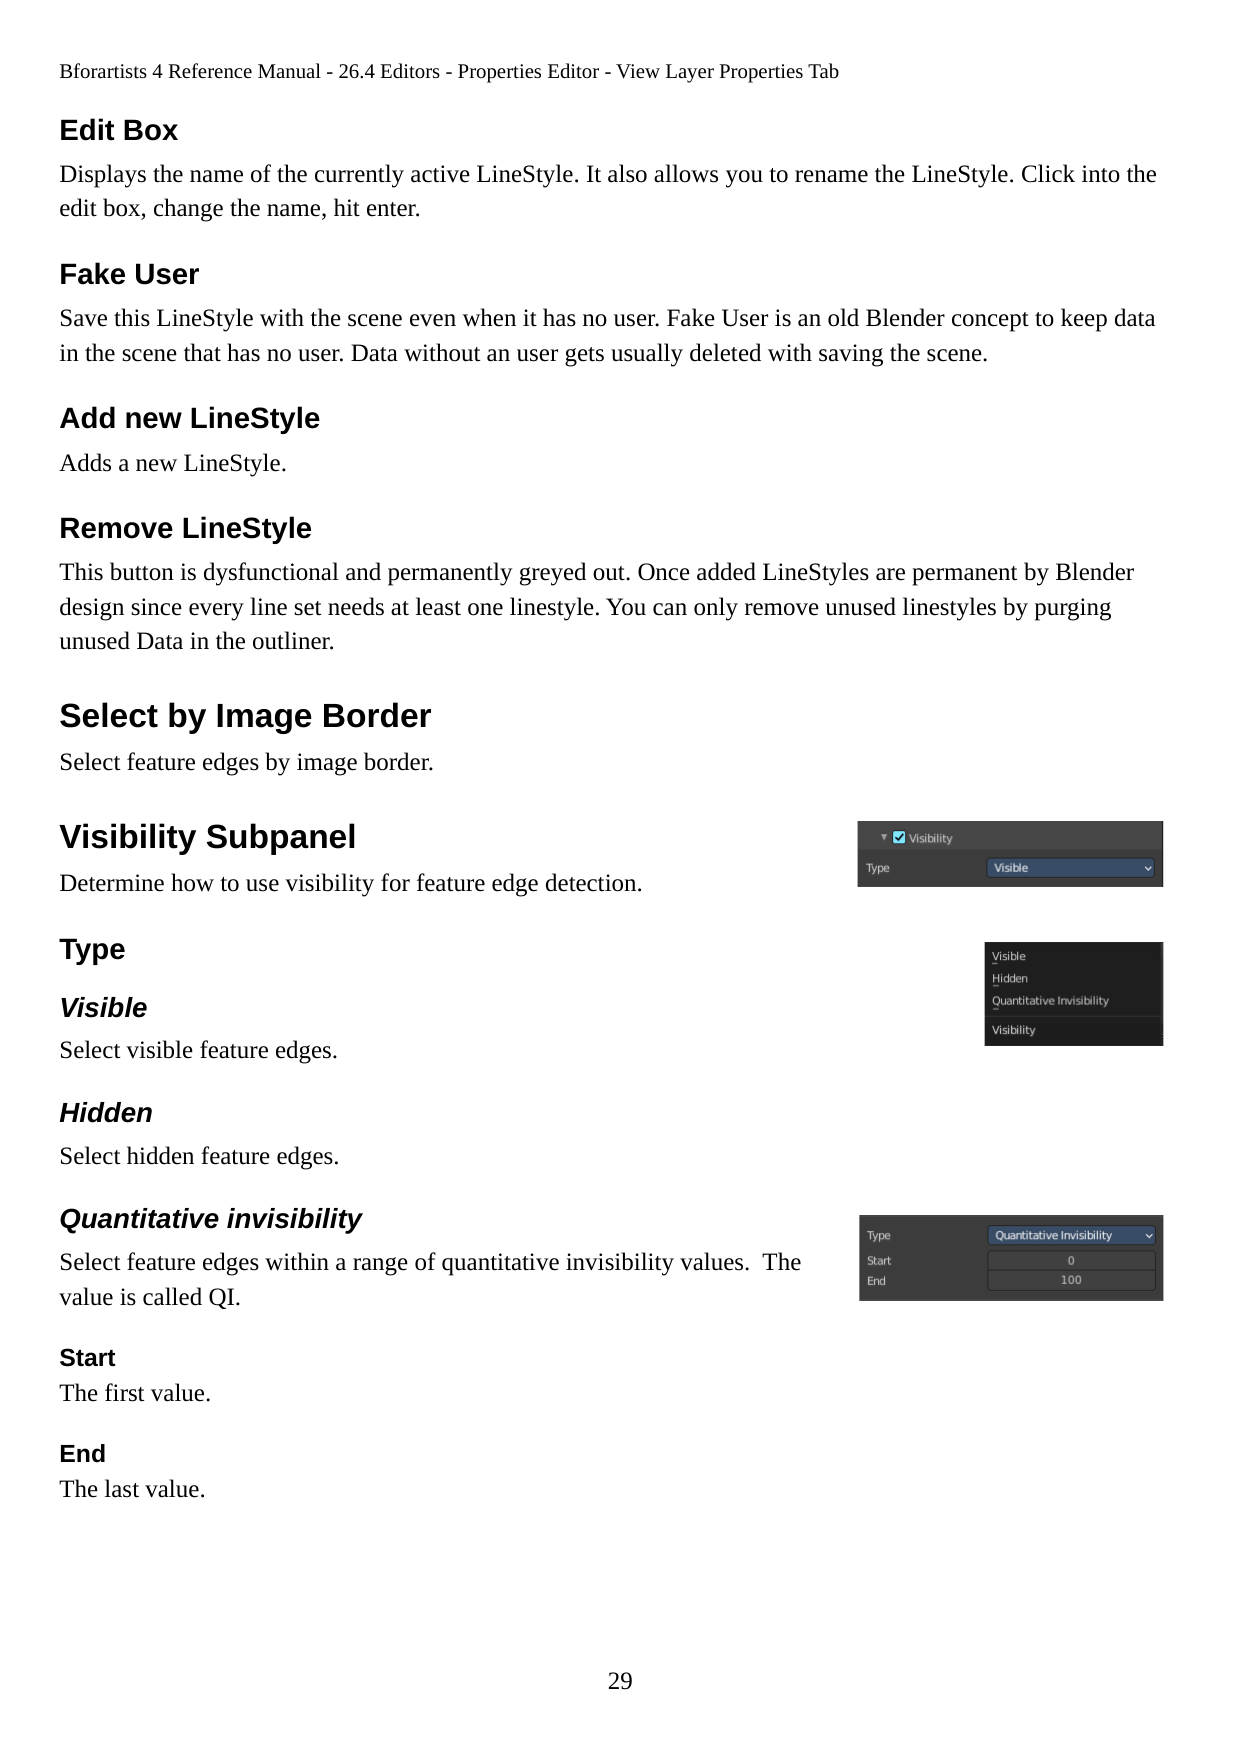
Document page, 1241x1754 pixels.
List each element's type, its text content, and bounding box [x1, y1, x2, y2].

subtitle Type [59, 932, 1181, 966]
picture [857, 821, 1164, 887]
subtitle [1164, 991, 1181, 1023]
text Save this LineStyle with the scene even when it has no user. Fake User is an old Blender concept to keep data in the scene that has no user. Data without an user gets usually deleted with saving the scene. [59, 303, 1181, 366]
text Determine how to use visibility for feature edge detection. [59, 868, 1181, 897]
subtitle Edit Box [59, 113, 1181, 146]
subtitle Fake User [59, 257, 1181, 291]
subtitle End [59, 1439, 1181, 1468]
text Select visible feature edges. [59, 1035, 1181, 1064]
text The first value. [59, 1378, 1181, 1407]
text Adds a new LineStyle. [59, 448, 1181, 476]
text Displays the name of the currently active LineStyle. It also allows you to rename the LineStyle. Click into the edit box, change the name, hit enter. [59, 159, 1181, 222]
subtitle Visible [59, 991, 984, 1023]
text This button is dysfunctional and permanently greyed out. Once added LineStyles are permanent by Blender design since every line set needs at least one linestyle. You can only remove unused linestyles by purging unused Data in the outliner. [59, 557, 1181, 655]
text Select feature edges within a range of quantitative invisibility values. The value is called QI. [59, 1247, 1181, 1310]
picture [859, 1215, 1164, 1301]
text Select hidden feature edges. [59, 1141, 1181, 1170]
text The last value. [59, 1474, 1181, 1503]
subtitle Add new LineStyle [59, 401, 1181, 435]
subtitle Visibility Subpanel [59, 817, 1181, 856]
subtitle Select by Image Border [59, 696, 1181, 735]
subtitle Start [59, 1343, 1181, 1372]
text Select feature edges by image border. [59, 747, 1181, 776]
subtitle Remove LineStyle [59, 511, 1181, 545]
subtitle Hidden [59, 1097, 1181, 1129]
picture [984, 942, 1164, 1046]
subtitle Quantitative invisibility [59, 1203, 1181, 1235]
